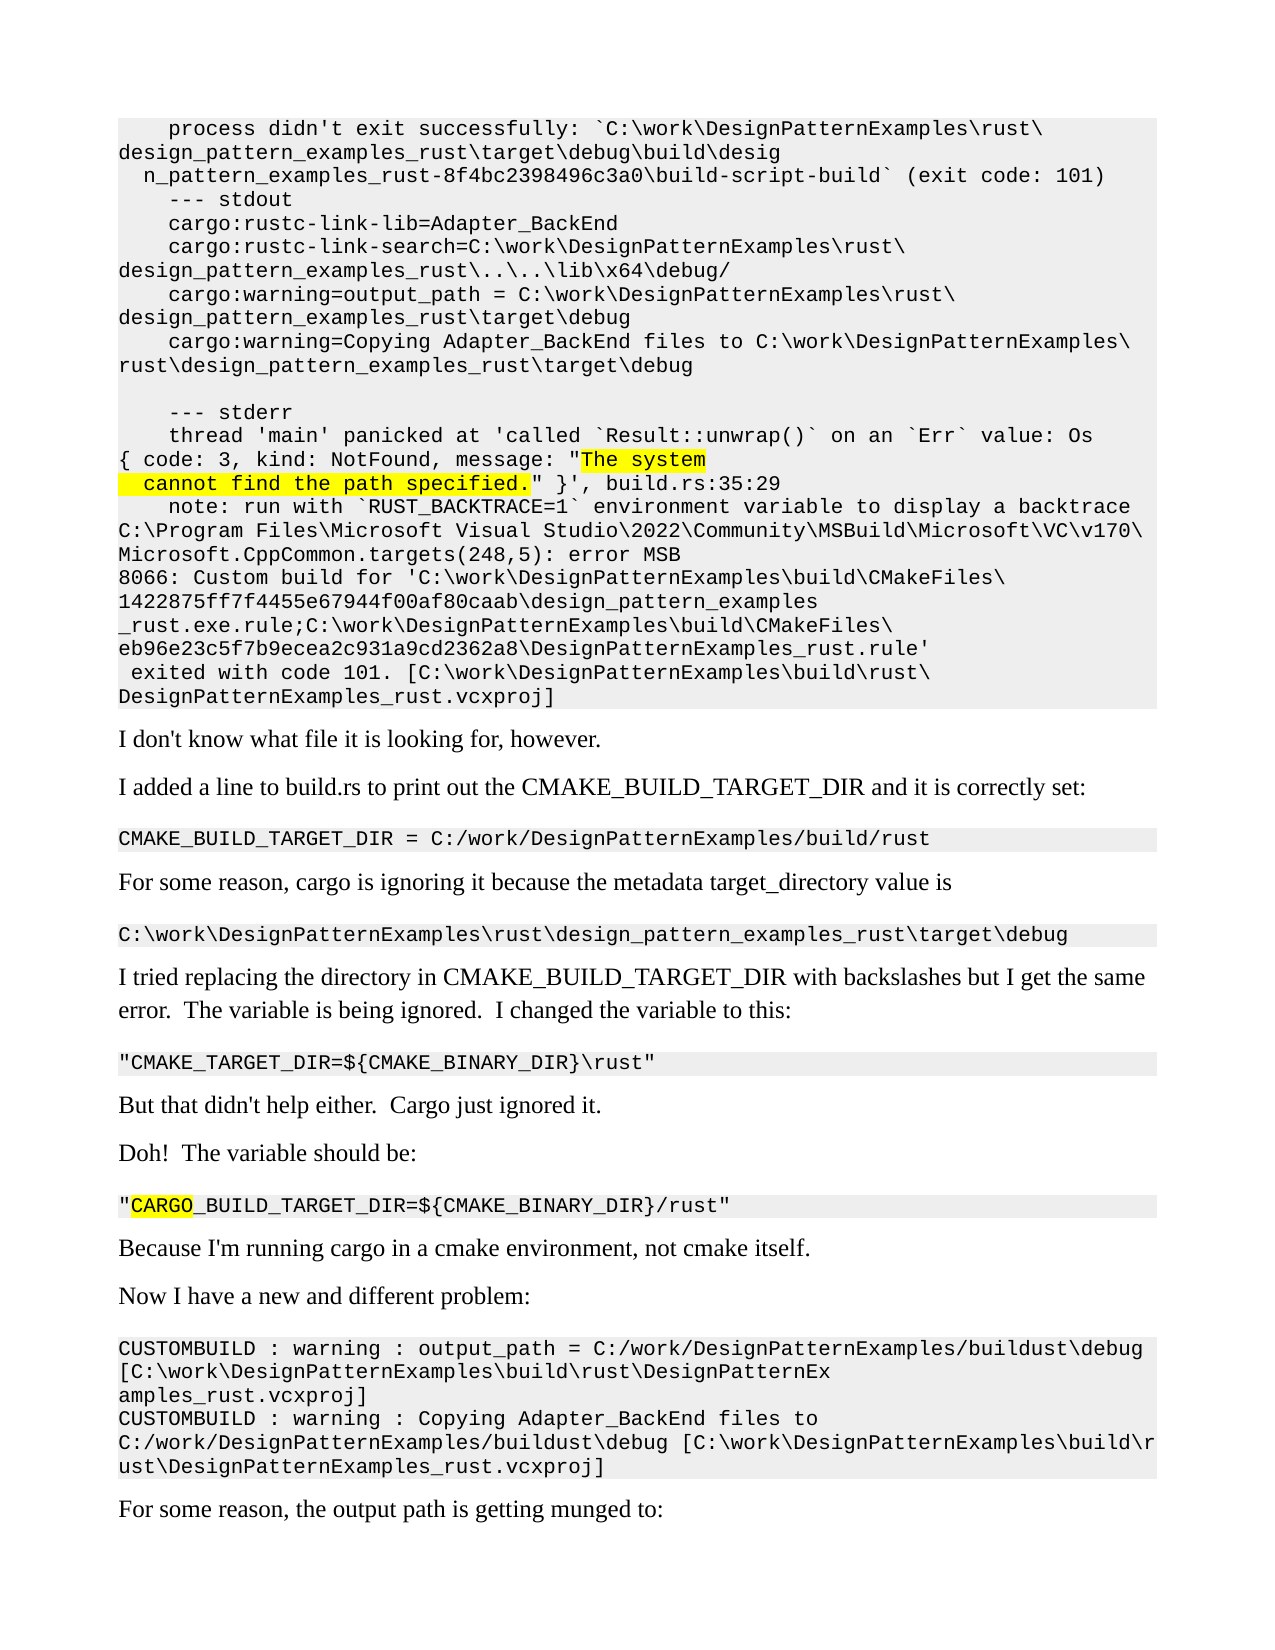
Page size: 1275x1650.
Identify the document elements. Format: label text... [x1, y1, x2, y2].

text Doh! The variable should be: [118, 1138, 1157, 1167]
text Now I have a new and different problem: [118, 1281, 1157, 1310]
text cargo:warning=Copying Adapter_BackEnd files to C:\work\DesignPatternExamples\rust\design_pattern_examples_rust\target\debug [118, 331, 1157, 378]
text _rust.exe.rule;C:\work\DesignPatternExamples\build\CMakeFiles\eb96e23c5f7b9ecea2c931a9cd2362a8\DesignPatternExamples_rust.rule' [118, 615, 1157, 662]
text ust\DesignPatternExamples_rust.vcxproj] [118, 1456, 1157, 1479]
text thread 'main' panicked at 'called `Result::unwrap()` on an `Err` value: Os { code: 3, kind: NotFound, message: "The system [118, 426, 1157, 473]
text amples_rust.vcxproj] [118, 1385, 1157, 1408]
text "CMAKE_TARGET_DIR=${CMAKE_BINARY_DIR}\rust" [118, 1052, 1157, 1076]
text cargo:rustc-link-lib=Adapter_BackEnd [118, 213, 1157, 236]
text CMAKE_BUILD_TARGET_DIR = C:/work/DesignPatternExamples/build/rust [118, 828, 1157, 852]
text CUSTOMBUILD : warning : output_path = C:/work/DesignPatternExamples/buildust\debug [C:\work\DesignPatternExamples\build\rust\DesignPatternEx [118, 1337, 1157, 1385]
text C:\work\DesignPatternExamples\rust\design_pattern_examples_rust\target\debug [118, 924, 1157, 947]
text But that didn't help either. Cargo just ignored it. [118, 1091, 1157, 1119]
text I added a line to build.rs to print out the CMAKE_BUILD_TARGET_DIR and it is correctly set: [118, 772, 1157, 801]
text "CARGO_BUILD_TARGET_DIR=${CMAKE_BINARY_DIR}/rust" [118, 1195, 1157, 1218]
text For some reason, the output path is getting munged to: [118, 1494, 1157, 1523]
text I don't know what file it is looking for, however. [118, 724, 1157, 753]
text --- stderr [118, 402, 1157, 426]
text C:\Program Files\Microsoft Visual Studio\2022\Community\MSBuild\Microsoft\VC\v170\Microsoft.CppCommon.targets(248,5): error MSB [118, 520, 1157, 567]
text cargo:warning=output_path = C:\work\DesignPatternExamples\rust\design_pattern_examples_rust\target\debug [118, 284, 1157, 331]
text For some reason, cargo is ignoring it because the metadata target_directory value is [118, 867, 1157, 896]
text Because I'm running cargo in a cmake environment, not cmake itself. [118, 1233, 1157, 1262]
text note: run with `RUST_BACKTRACE=1` environment variable to display a backtrace [118, 496, 1157, 520]
text --- stdout [118, 189, 1157, 213]
text cargo:rustc-link-search=C:\work\DesignPatternExamples\rust\design_pattern_examples_rust\..\..\lib\x64\debug/ [118, 236, 1157, 284]
text 8066: Custom build for 'C:\work\DesignPatternExamples\build\CMakeFiles\1422875ff7f4455e67944f00af80caab\design_pattern_examples [118, 567, 1157, 615]
text CUSTOMBUILD : warning : Copying Adapter_BackEnd files to C:/work/DesignPatternExamples/buildust\debug [C:\work\DesignPatternExamples\build\r [118, 1408, 1157, 1456]
text I tried replacing the directory in CMAKE_BUILD_TARGET_DIR with backslashes but I get the same error. The variable is being ignored. I changed the variable to this: [118, 962, 1157, 1024]
text n_pattern_examples_rust-8f4bc2398496c3a0\build-script-build` (exit code: 101) [118, 165, 1157, 189]
text exited with code 101. [C:\work\DesignPatternExamples\build\rust\DesignPatternExamples_rust.vcxproj] [118, 662, 1157, 709]
text process didn't exit successfully: `C:\work\DesignPatternExamples\rust\design_pattern_examples_rust\target\debug\build\desig [118, 118, 1157, 165]
text cannot find the path specified." }', build.rs:35:29 [118, 473, 1157, 496]
